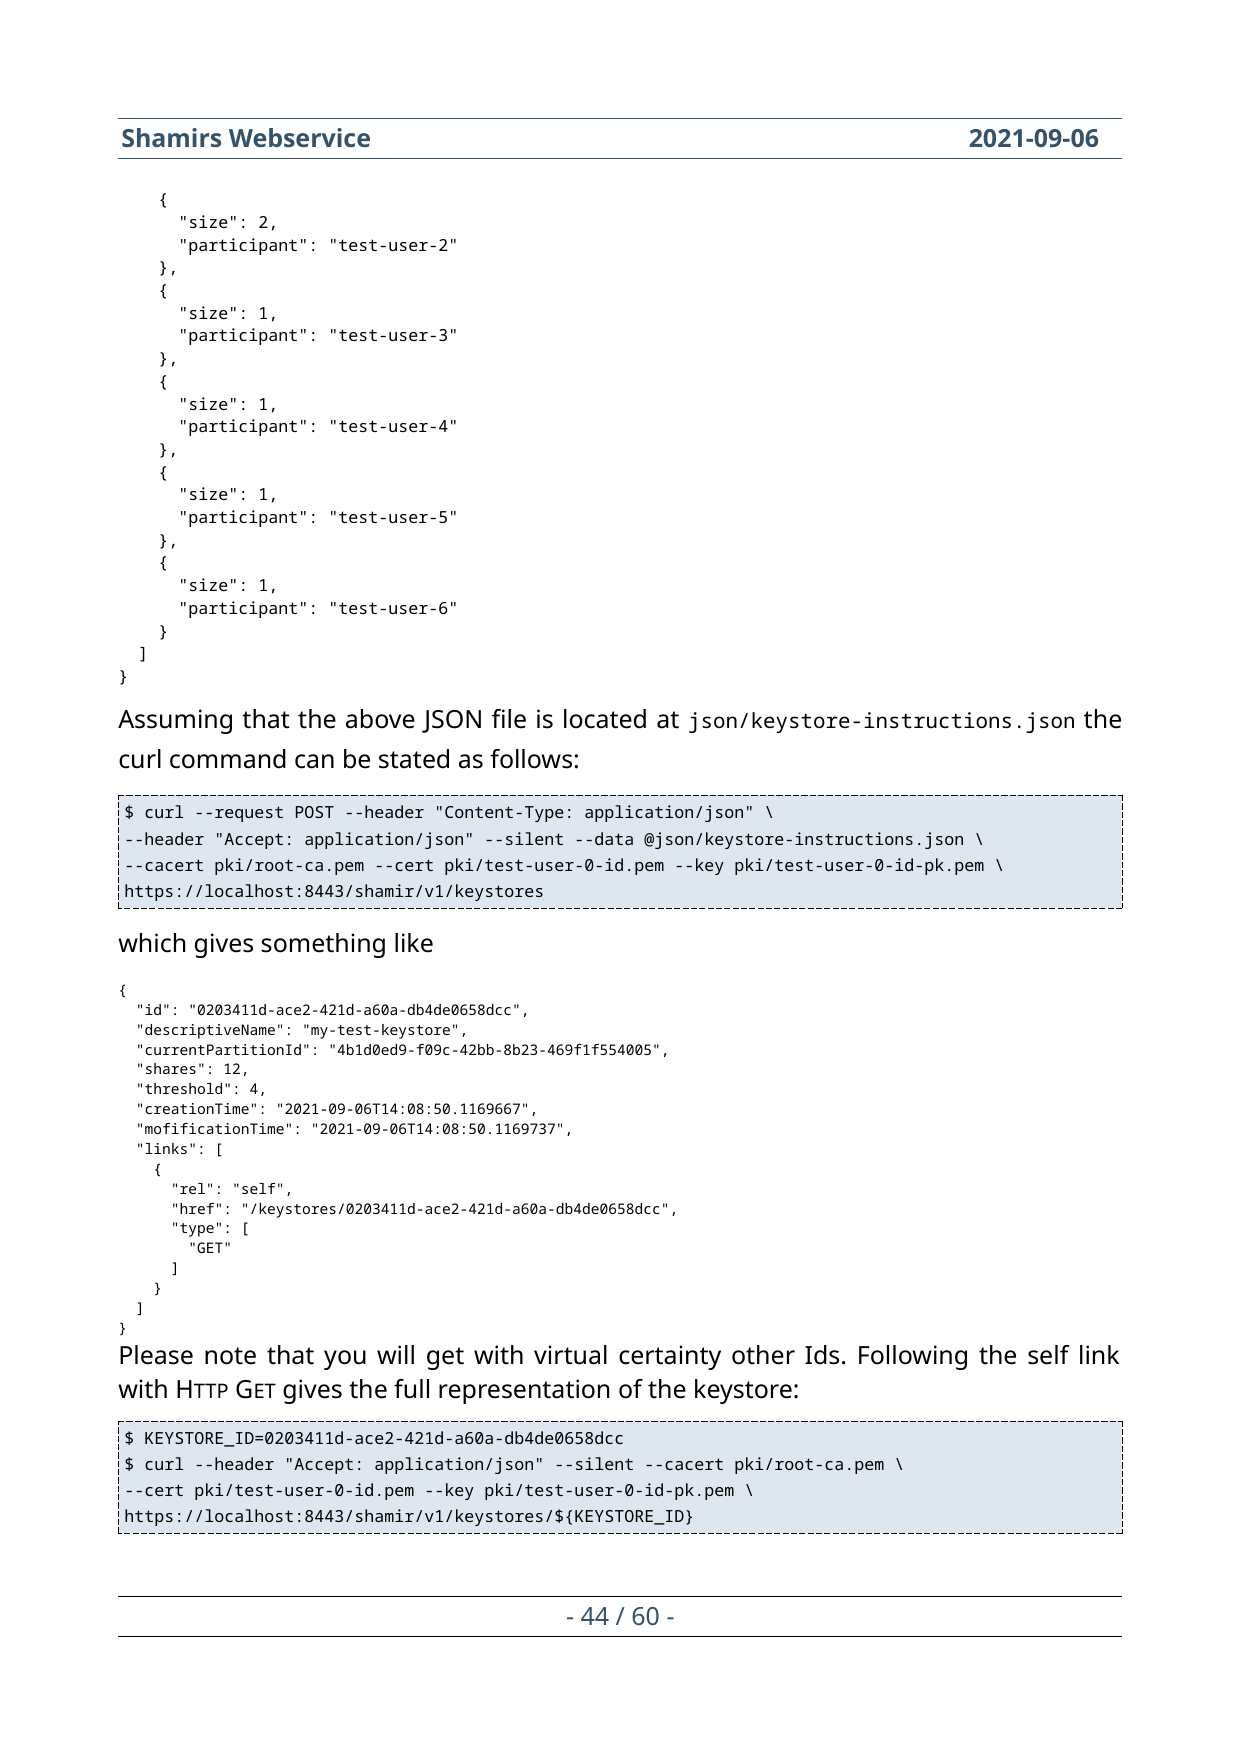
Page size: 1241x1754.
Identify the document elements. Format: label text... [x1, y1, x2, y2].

text }, [118, 437, 1122, 460]
text "size": 2, [118, 210, 1122, 233]
text } [118, 619, 1122, 642]
text { [118, 460, 1122, 483]
text ] [118, 1298, 1122, 1318]
text }, [118, 528, 1122, 551]
text "type": [ [118, 1218, 1122, 1238]
text ] [118, 642, 1122, 664]
text "href": "/keystores/0203411d-ace2-421d-a60a-db4de0658dcc", [118, 1198, 1122, 1218]
text "participant": "test-user-4" [118, 415, 1122, 437]
text "threshold": 4, [118, 1079, 1122, 1099]
text }, [118, 256, 1122, 278]
text } [118, 664, 1122, 687]
text which gives something like [118, 926, 1122, 960]
text { [118, 369, 1122, 392]
text "GET" [118, 1238, 1122, 1258]
text { [118, 551, 1122, 574]
text "size": 1, [118, 483, 1122, 506]
text "currentPartitionId": "4b1d0ed9-f09c-42bb-8b23-469f1f554005", [118, 1039, 1122, 1059]
text { [118, 188, 1122, 210]
text { [118, 1159, 1122, 1178]
text ] [118, 1258, 1122, 1278]
text "participant": "test-user-5" [118, 506, 1122, 528]
text "id": "0203411d-ace2-421d-a60a-db4de0658dcc", [118, 999, 1122, 1019]
text "size": 1, [118, 574, 1122, 596]
text "rel": "self", [118, 1178, 1122, 1198]
text "participant": "test-user-2" [118, 233, 1122, 256]
text } [118, 1278, 1122, 1298]
text $ curl --request POST --header "Content-Type: application/json" \ --header "Accept: application/json" --silent --data @json/keystore-instructions.json \ --cacert pki/root-ca.pem --cert pki/test-user-0-id.pem --key pki/test-user-0-id-pk.pem \ https://localhost:8443/shamir/v1/keystores [118, 795, 1122, 908]
text { [118, 979, 1122, 999]
text "shares": 12, [118, 1059, 1122, 1079]
text "size": 1, [118, 392, 1122, 415]
text "size": 1, [118, 301, 1122, 324]
text "mofificationTime": "2021-09-06T14:08:50.1169737", [118, 1119, 1122, 1139]
text Assuming that the above JSON file is located at json/keystore-instructions.json the curl command can be stated as follows: [118, 702, 1122, 775]
text "participant": "test-user-3" [118, 324, 1122, 347]
text "descriptiveName": "my-test-keystore", [118, 1019, 1122, 1039]
text { [118, 278, 1122, 301]
text }, [118, 347, 1122, 369]
text $ KEYSTORE_ID=0203411d-ace2-421d-a60a-db4de0658dcc $ curl --header "Accept: application/json" --silent --cacert pki/root-ca.pem \ --cert pki/test-user-0-id.pem --key pki/test-user-0-id-pk.pem \ https://localhost:8443/shamir/v1/keystores/${KEYSTORE_ID} [118, 1421, 1122, 1533]
text "links": [ [118, 1139, 1122, 1159]
text "creationTime": "2021-09-06T14:08:50.1169667", [118, 1099, 1122, 1119]
text } Please note that you will get with virtual certainty other Ids. Following the self link with Http Get gives the full representation of the keystore: [118, 1318, 1122, 1406]
text "participant": "test-user-6" [118, 596, 1122, 619]
